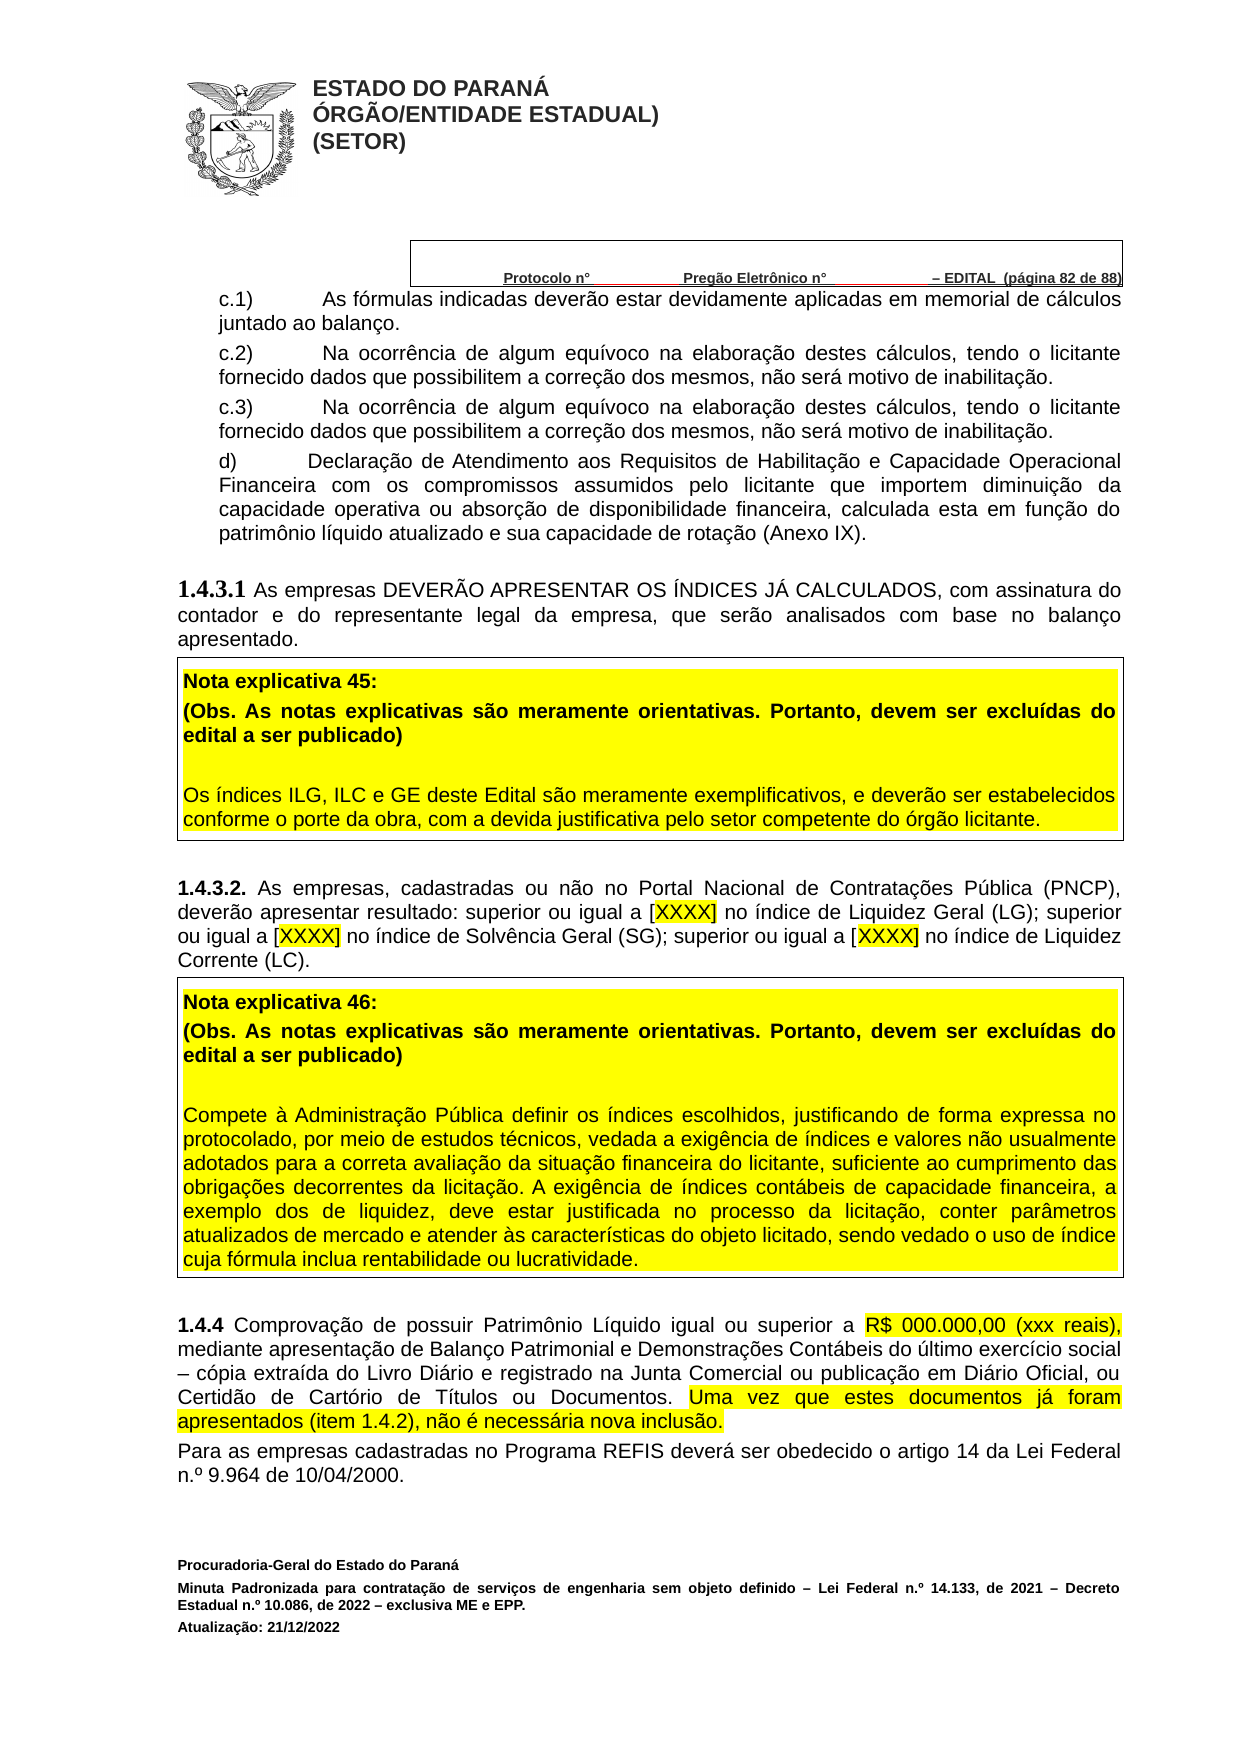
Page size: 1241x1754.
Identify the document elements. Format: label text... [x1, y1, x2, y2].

text 1.4.4 Comprovação de possuir Patrimônio Líquido igual ou superior a R$ 000.000,00 (xxx reais), mediante apresentação de Balanço Patrimonial e Demonstrações Contábeis do último exercício social – cópia extraída do Livro Diário e registrado na Junta Comercial ou publicação em Diário Oficial, ou Certidão de Cartório de Títulos ou Documentos. Uma vez que estes documentos já foram apresentados (item 1.4.2), não é necessária nova inclusão. [177, 1313, 1122, 1433]
list Na ocorrência de algum equívoco na elaboração destes cálculos, tendo o licitante fornecido dados que possibilitem a correção dos mesmos, não será motivo de inabilitação. [218, 394, 1122, 442]
text 1.4.3.2. As empresas, cadastradas ou não no Portal Nacional de Contratações Pública (PNCP), deverão apresentar resultado: superior ou igual a [XXXX] no índice de Liquidez Geral (LG); superior ou igual a [XXXX] no índice de Solvência Geral (SG); superior ou igual a [XXXX] no índice de Liquidez Corrente (LC). [177, 876, 1122, 971]
text Para as empresas cadastradas no Programa REFIS deverá ser obedecido o artigo 14 da Lei Federal n.º 9.964 de 10/04/2000. [177, 1439, 1122, 1487]
text 1.4.3.1 As empresas DEVERÃO APRESENTAR OS ÍNDICES JÁ CALCULADOS, com assinatura do contador e do representante legal da empresa, que serão analisados com base no balanço apresentado. [177, 574, 1122, 651]
list Declaração de Atendimento aos Requisitos de Habilitação e Capacidade Operacional Financeira com os compromissos assumidos pelo licitante que importem diminuição da capacidade operativa ou absorção de disponibilidade financeira, calculada esta em função do patrimônio líquido atualizado e sua capacidade de rotação (Anexo IX). [218, 448, 1122, 544]
table_header Nota explicativa 45: (Obs. As notas explicativas são meramente orientativas. Portanto, devem ser excluídas do edital a ser publicado) Os índices ILG, ILC e GE deste Edital são meramente exemplificativos, e deverão ser estabelecidos conforme o porte da obra, com a devida justificativa pelo setor competente do órgão licitante. [178, 658, 1123, 840]
table_header Nota explicativa 46: (Obs. As notas explicativas são meramente orientativas. Portanto, devem ser excluídas do edital a ser publicado) Compete à Administração Pública definir os índices escolhidos, justificando de forma expressa no protocolado, por meio de estudos técnicos, vedada a exigência de índices e valores não usualmente adotados para a correta avaliação da situação financeira do licitante, suficiente ao cumprimento das obrigações decorrentes da licitação. A exigência de índices contábeis de capacidade financeira, a exemplo dos de liquidez, deve estar justificada no processo da licitação, conter parâmetros atualizados de mercado e atender às características do objeto licitado, sendo vedado o uso de índice cuja fórmula inclua rentabilidade ou lucratividade. [178, 978, 1123, 1277]
picture [184, 82, 299, 197]
list Na ocorrência de algum equívoco na elaboração destes cálculos, tendo o licitante fornecido dados que possibilitem a correção dos mesmos, não será motivo de inabilitação. [218, 341, 1122, 389]
list As fórmulas indicadas deverão estar devidamente aplicadas em memorial de cálculos juntado ao balanço. [218, 287, 1122, 335]
